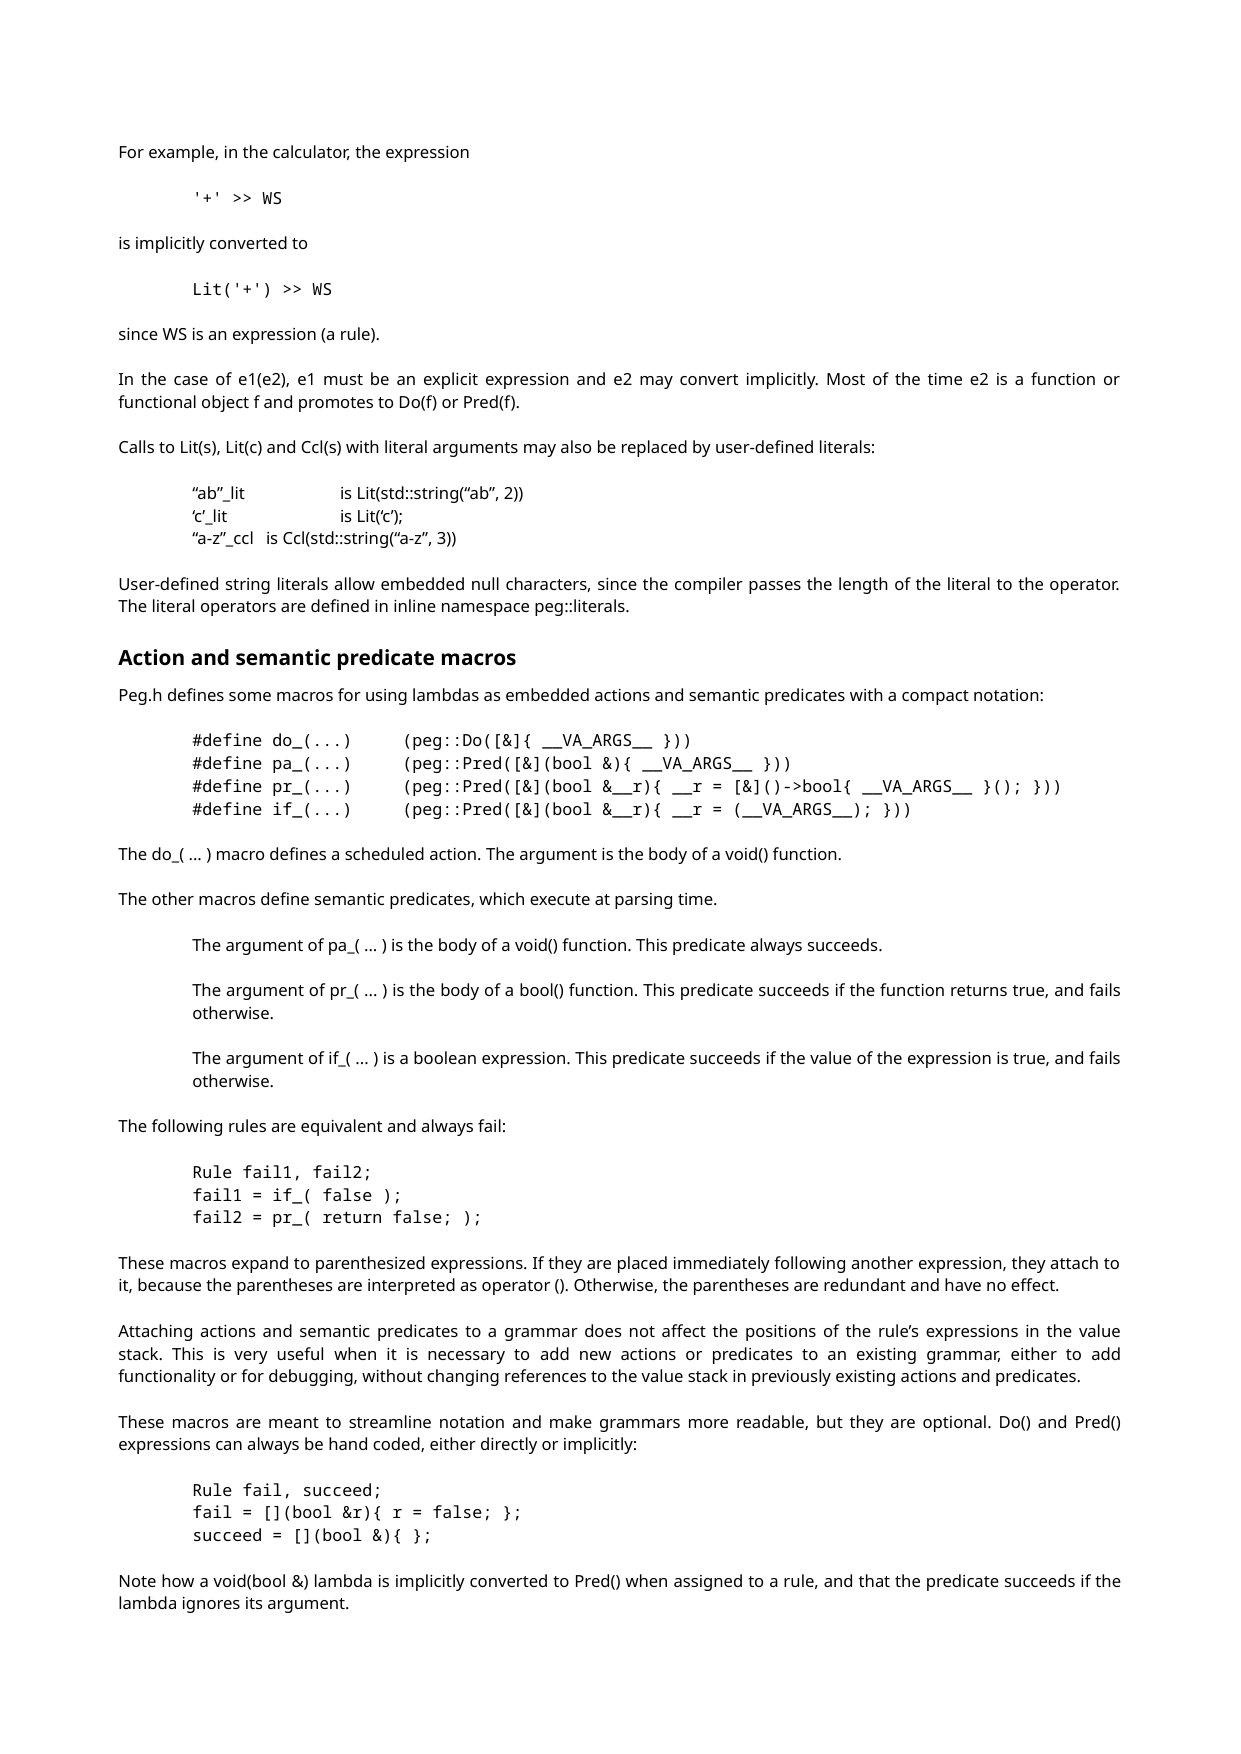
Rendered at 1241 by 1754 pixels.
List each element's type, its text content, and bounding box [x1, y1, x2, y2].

text Note how a void(bool &) lambda is implicitly converted to Pred() when assigned to a rule, and that the predicate succeeds if the lambda ignores its argument. [118, 1569, 1122, 1615]
text fail1 = if_( false ); [192, 1183, 1122, 1206]
text The other macros define semantic predicates, which execute at parsing time. [118, 888, 1122, 911]
text The do_( ... ) macro defines a scheduled action. The argument is the body of a void() function. [118, 843, 1122, 865]
text Peg.h defines some macros for using lambdas as embedded actions and semantic predicates with a compact notation: [118, 684, 1122, 706]
text #define do_(...) (peg::Do([&]{ __VA_ARGS__ })) [192, 729, 1122, 752]
text The following rules are equivalent and always fail: [118, 1115, 1122, 1138]
subtitle Action and semantic predicate macros [118, 643, 1122, 671]
text since WS is an expression (a rule). [118, 322, 1122, 345]
text “a-z”_ccl is Ccl(std::string(“a-z”, 3)) [118, 527, 1122, 549]
text Rule fail1, fail2; [192, 1161, 1122, 1183]
text is implicitly converted to [118, 232, 1122, 254]
text Attaching actions and semantic predicates to a grammar does not affect the positions of the rule’s expressions in the value stack. This is very useful when it is necessary to add new actions or predicates to an existing grammar, either to add functionality or for debugging, without changing references to the value stack in previously existing actions and predicates. [118, 1319, 1122, 1388]
text succeed = [](bool &){ }; [192, 1524, 1122, 1547]
text The argument of if_( ... ) is a boolean expression. This predicate succeeds if the value of the expression is true, and fails otherwise. [192, 1047, 1122, 1092]
text These macros are meant to streamline notation and make grammars more readable, but they are optional. Do() and Pred() expressions can always be hand coded, either directly or implicitly: [118, 1410, 1122, 1456]
text fail2 = pr_( return false; ); [192, 1206, 1122, 1229]
text These macros expand to parenthesized expressions. If they are placed immediately following another expression, they attach to it, because the parentheses are interpreted as operator (). Otherwise, the parentheses are redundant and have no effect. [118, 1251, 1122, 1297]
text ‘c’_lit is Lit(‘c’); [118, 504, 1122, 527]
text Calls to Lit(s), Lit(c) and Ccl(s) with literal arguments may also be replaced by user-defined literals: [118, 436, 1122, 459]
text User-defined string literals allow embedded null characters, since the compiler passes the length of the literal to the operator. The literal operators are defined in inline namespace peg::literals. [118, 572, 1122, 618]
text “ab”_lit is Lit(std::string(“ab”, 2)) [118, 481, 1122, 504]
text Lit('+') >> WS [192, 277, 1122, 300]
text fail = [](bool &r){ r = false; }; [192, 1501, 1122, 1524]
text The argument of pr_( ... ) is the body of a bool() function. This predicate succeeds if the function returns true, and fails otherwise. [192, 979, 1122, 1024]
text #define pr_(...) (peg::Pred([&](bool &__r){ __r = [&]()->bool{ __VA_ARGS__ }(); })) [192, 774, 1122, 797]
text For example, in the calculator, the expression [118, 141, 1122, 163]
text Rule fail, succeed; [192, 1478, 1122, 1501]
text #define if_(...) (peg::Pred([&](bool &__r){ __r = (__VA_ARGS__); })) [192, 797, 1122, 820]
text '+' >> WS [192, 186, 1122, 209]
text The argument of pa_( ... ) is the body of a void() function. This predicate always succeeds. [192, 933, 1122, 956]
text In the case of e1(e2), e1 must be an explicit expression and e2 may convert implicitly. Most of the time e2 is a function or functional object f and promotes to Do(f) or Pred(f). [118, 368, 1122, 413]
text #define pa_(...) (peg::Pred([&](bool &){ __VA_ARGS__ })) [192, 752, 1122, 774]
